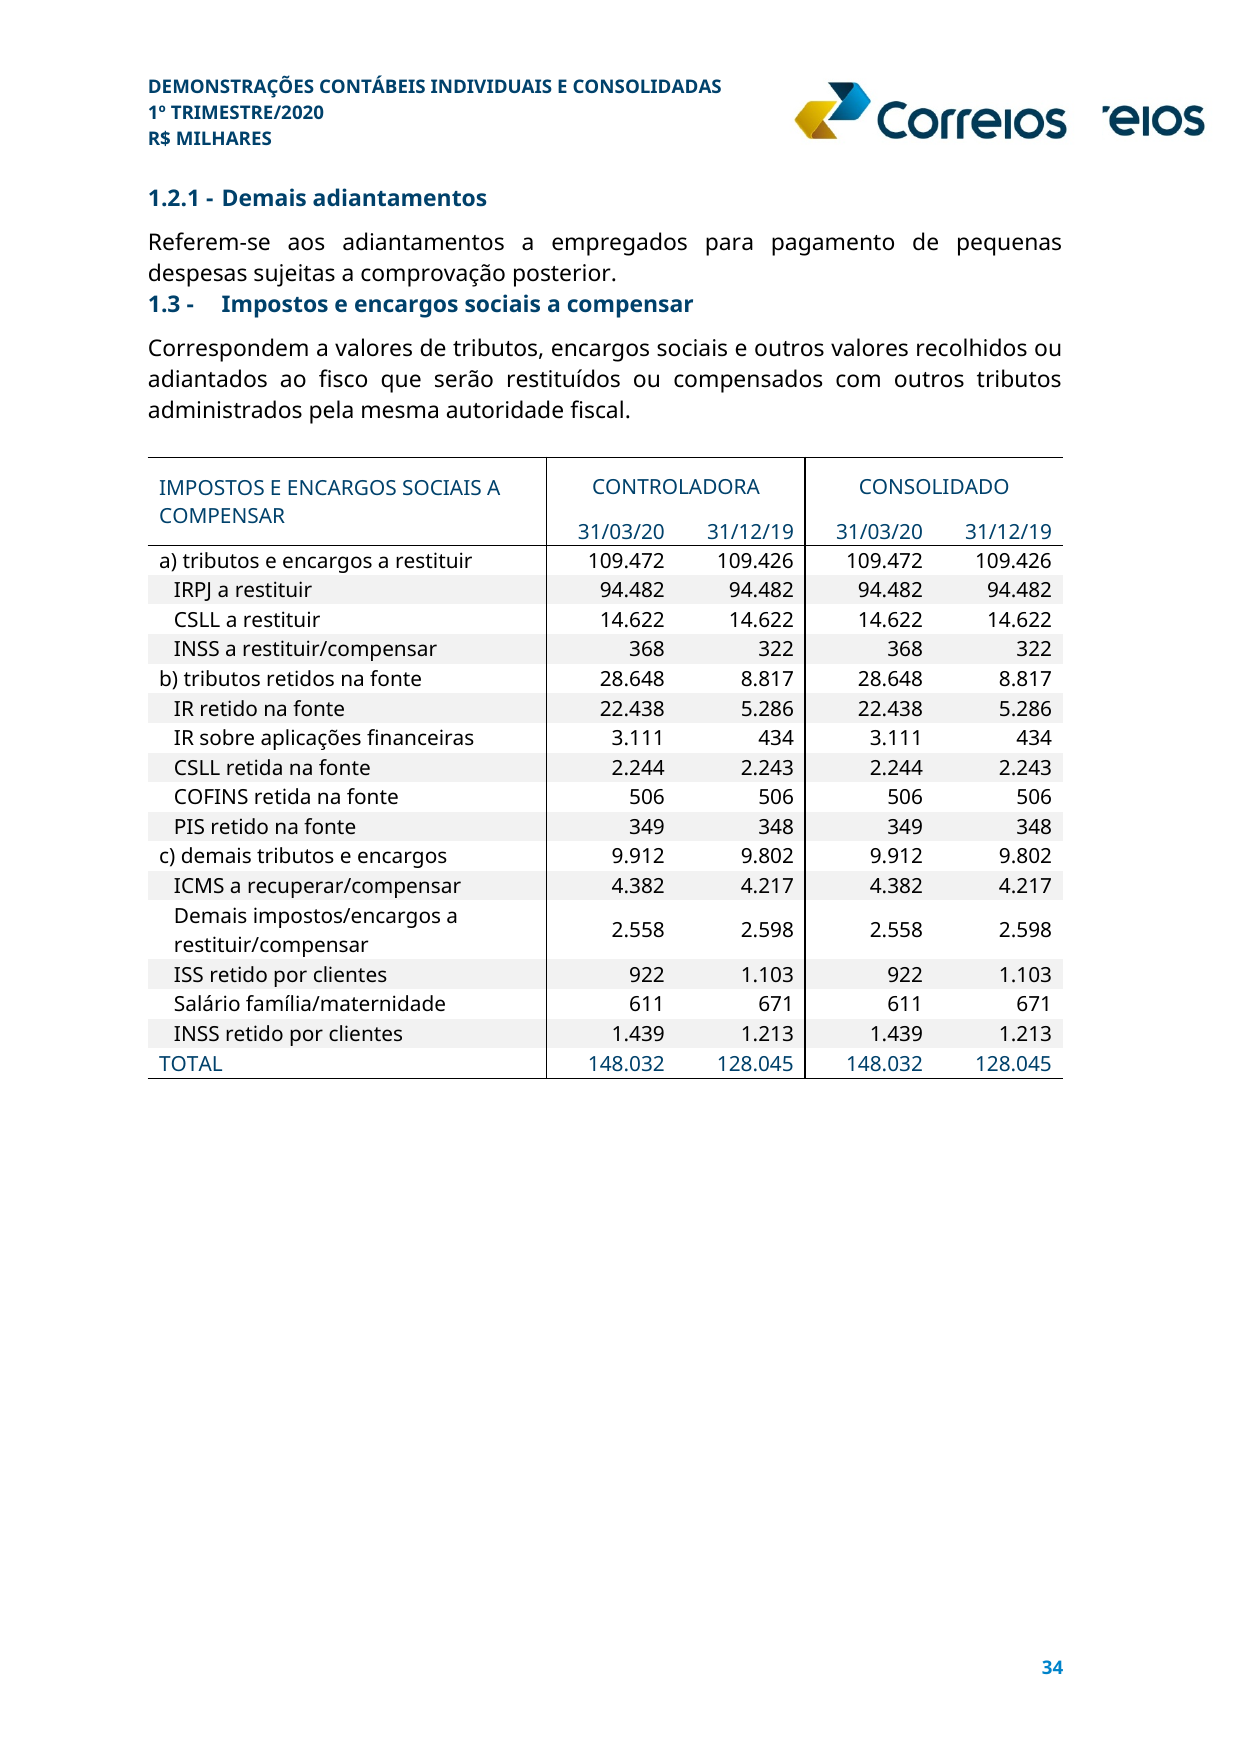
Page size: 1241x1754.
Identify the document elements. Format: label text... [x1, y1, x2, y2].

table_cell CSLL retida na fonte [148, 753, 518, 782]
table_cell 109.472 [547, 546, 676, 575]
table_cell [518, 575, 546, 604]
table_cell 322 [676, 634, 804, 664]
table_cell 922 [547, 959, 676, 989]
table_cell 128.045 [934, 1048, 1063, 1078]
table_cell [518, 812, 546, 841]
table_cell 4.217 [934, 871, 1063, 900]
table_cell 4.382 [806, 871, 934, 900]
table_cell 1.439 [547, 1019, 676, 1048]
table_cell 611 [806, 989, 934, 1018]
table_cell 8.817 [934, 664, 1063, 693]
table_cell [518, 693, 546, 723]
table_cell 109.426 [676, 546, 804, 575]
table_cell 31/03/20 [547, 516, 676, 545]
table_cell 31/03/20 [806, 516, 934, 545]
table_cell [518, 841, 546, 871]
table_cell [518, 782, 546, 812]
table_cell 1.213 [934, 1019, 1063, 1048]
table_header CONTROLADORA [547, 458, 804, 516]
table_cell 2.598 [934, 900, 1063, 959]
table_cell [518, 900, 546, 959]
table_header [518, 458, 546, 516]
table_cell 348 [676, 812, 804, 841]
table_cell 611 [547, 989, 676, 1018]
table_cell CSLL a restituir [148, 605, 518, 634]
table_cell 14.622 [547, 605, 676, 634]
table_cell 506 [806, 782, 934, 812]
table_cell TOTAL [148, 1048, 518, 1078]
table_cell a) tributos e encargos a restituir [148, 546, 518, 575]
table_cell 148.032 [806, 1048, 934, 1078]
text Referem-se aos adiantamentos a empregados para pagamento de pequenas despesas sujeitas a comprovação posterior. [148, 225, 1063, 288]
table_cell 14.622 [934, 605, 1063, 634]
table_cell 671 [934, 989, 1063, 1018]
table_cell 94.482 [806, 575, 934, 604]
table_cell [518, 723, 546, 752]
table_cell 28.648 [547, 664, 676, 693]
table_cell [518, 605, 546, 634]
table_cell 2.558 [547, 900, 676, 959]
table_cell 128.045 [676, 1048, 804, 1078]
table_cell 2.244 [806, 753, 934, 782]
table_cell 322 [934, 634, 1063, 664]
table_cell 5.286 [676, 693, 804, 723]
table_cell 94.482 [547, 575, 676, 604]
table_cell [518, 871, 546, 900]
table_cell 14.622 [806, 605, 934, 634]
table_cell 349 [547, 812, 676, 841]
table_cell 2.243 [934, 753, 1063, 782]
subtitle Impostos e encargos sociais a compensar [148, 288, 1063, 319]
table_cell [518, 1048, 546, 1078]
table_cell 22.438 [547, 693, 676, 723]
table_cell 31/12/19 [934, 516, 1063, 545]
table_cell 368 [806, 634, 934, 664]
table_cell 28.648 [806, 664, 934, 693]
table_cell 4.382 [547, 871, 676, 900]
table_cell 3.111 [547, 723, 676, 752]
table_header CONSOLIDADO [806, 458, 1063, 516]
table_cell 671 [676, 989, 804, 1018]
table_cell 506 [934, 782, 1063, 812]
table_cell Salário família/maternidade [148, 989, 518, 1018]
table_cell 1.213 [676, 1019, 804, 1048]
table_cell INSS retido por clientes [148, 1019, 518, 1048]
table_cell 1.103 [676, 959, 804, 989]
table_cell [518, 989, 546, 1018]
table_cell 2.558 [806, 900, 934, 959]
table_cell [518, 634, 546, 664]
table_cell [518, 516, 546, 545]
table_header IMPOSTOS E ENCARGOS SOCIAIS A COMPENSAR [148, 458, 518, 545]
table_cell 506 [547, 782, 676, 812]
table_cell 434 [676, 723, 804, 752]
table_cell 922 [806, 959, 934, 989]
table_cell [518, 664, 546, 693]
table_cell 31/12/19 [676, 516, 804, 545]
table_cell [518, 959, 546, 989]
table_cell [518, 753, 546, 782]
table_cell PIS retido na fonte [148, 812, 518, 841]
table_cell 9.912 [547, 841, 676, 871]
text Correspondem a valores de tributos, encargos sociais e outros valores recolhidos ou adiantados ao fisco que serão restituídos ou compensados com outros tributos administrados pela mesma autoridade fiscal. [148, 332, 1063, 425]
table_cell 1.439 [806, 1019, 934, 1048]
table_cell 1.103 [934, 959, 1063, 989]
table_cell 9.802 [676, 841, 804, 871]
table_cell 434 [934, 723, 1063, 752]
table_cell 9.802 [934, 841, 1063, 871]
table_cell b) tributos retidos na fonte [148, 664, 518, 693]
table_cell 148.032 [547, 1048, 676, 1078]
table_cell 22.438 [806, 693, 934, 723]
table_cell 2.598 [676, 900, 804, 959]
table_cell 2.243 [676, 753, 804, 782]
table_cell [518, 1019, 546, 1048]
table_cell 4.217 [676, 871, 804, 900]
table_cell 349 [806, 812, 934, 841]
table_cell 9.912 [806, 841, 934, 871]
table_cell COFINS retida na fonte [148, 782, 518, 812]
table_cell 109.426 [934, 546, 1063, 575]
table_cell [518, 546, 546, 575]
table_cell IRPJ a restituir [148, 575, 518, 604]
table_cell 368 [547, 634, 676, 664]
table_cell 94.482 [934, 575, 1063, 604]
table_cell 348 [934, 812, 1063, 841]
table_cell ICMS a recuperar/compensar [148, 871, 518, 900]
table_cell ISS retido por clientes [148, 959, 518, 989]
table_cell 5.286 [934, 693, 1063, 723]
table_cell 2.244 [547, 753, 676, 782]
subtitle Demais adiantamentos [148, 182, 1063, 213]
table_cell IR sobre aplicações financeiras [148, 723, 518, 752]
table_cell IR retido na fonte [148, 693, 518, 723]
table_cell 94.482 [676, 575, 804, 604]
table_cell 109.472 [806, 546, 934, 575]
table_cell INSS a restituir/compensar [148, 634, 518, 664]
table_cell 14.622 [676, 605, 804, 634]
table_cell 506 [676, 782, 804, 812]
table_cell 8.817 [676, 664, 804, 693]
table_cell Demais impostos/encargos a restituir/compensar [148, 900, 518, 959]
table_cell 3.111 [806, 723, 934, 752]
table_cell c) demais tributos e encargos [148, 841, 518, 871]
